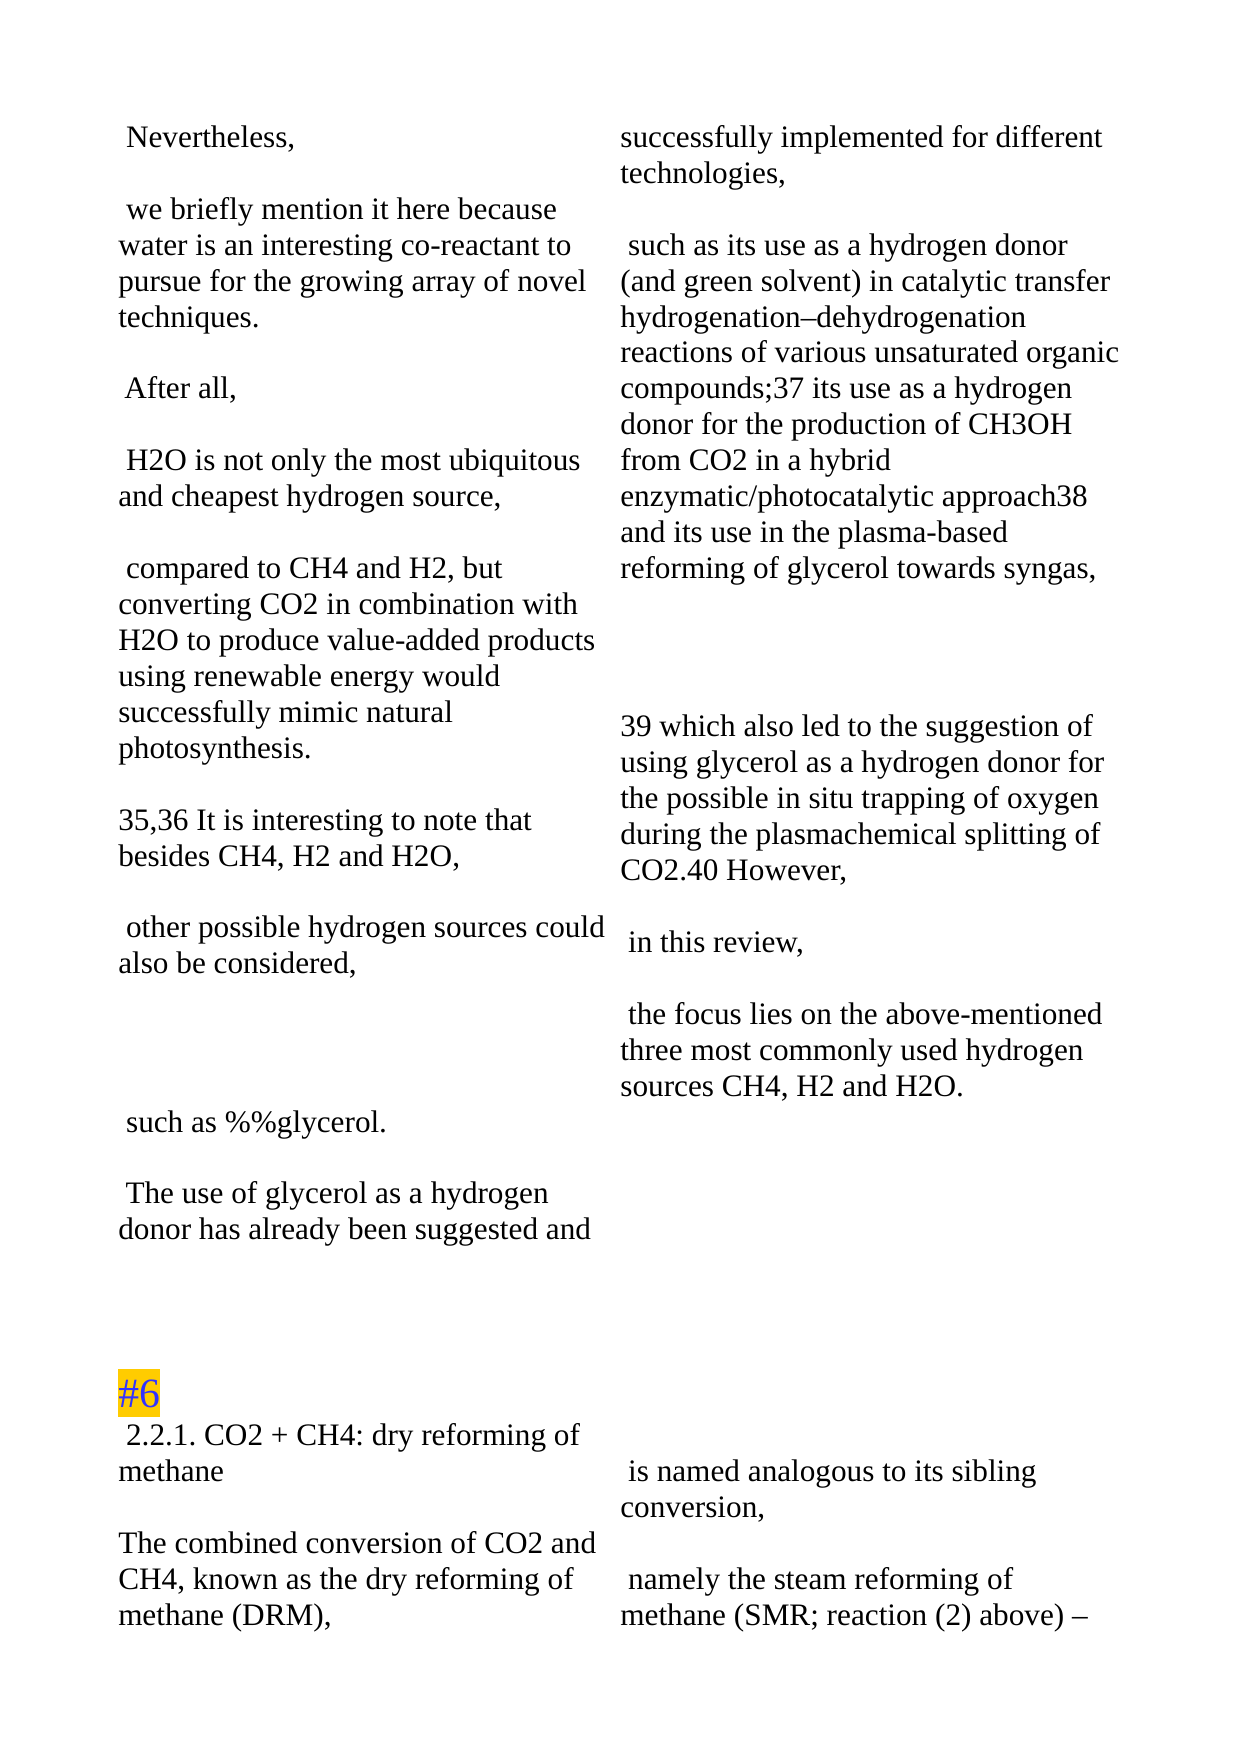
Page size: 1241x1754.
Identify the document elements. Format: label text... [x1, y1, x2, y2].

text namely the steam reforming of methane (SMR; reaction (2) above) – [620, 1560, 1122, 1632]
text H2O is not only the most ubiquitous and cheapest hydrogen source, [118, 442, 620, 513]
text compared to CH4 and H2, but converting CO2 in combination with H2O to produce value-added products using renewable energy would successfully mimic natural photosynthesis. [118, 549, 620, 765]
text 2.2.1. CO2 + CH4: dry reforming of methane [118, 1417, 620, 1488]
text After all, [118, 370, 620, 406]
text The combined conversion of CO2 and CH4, known as the dry reforming of methane (DRM), [118, 1524, 620, 1632]
text in this review, [620, 923, 1122, 959]
text such as %%glycerol. [118, 1103, 620, 1139]
text other possible hydrogen sources could also be considered, [118, 909, 620, 981]
text #6 [118, 1369, 1122, 1417]
text 39 which also led to the suggestion of using glycerol as a hydrogen donor for the possible in situ trapping of oxygen during the plasmachemical splitting of CO2.40 However, [620, 707, 1122, 887]
text we briefly mention it here because water is an interesting co-reactant to pursue for the growing array of novel techniques. [118, 190, 620, 334]
text 35,36 It is interesting to note that besides CH4, H2 and H2O, [118, 801, 620, 873]
text The use of glycerol as a hydrogen donor has already been suggested and [118, 1175, 620, 1247]
text the focus lies on the above-mentioned three most commonly used hydrogen sources CH4, H2 and H2O. [620, 995, 1122, 1103]
text successfully implemented for different technologies, [620, 118, 1122, 190]
text such as its use as a hydrogen donor (and green solvent) in catalytic transfer hydrogenation–dehydrogenation reactions of various unsaturated organic compounds;37 its use as a hydrogen donor for the production of CH3OH from CO2 in a hybrid enzymatic/photocatalytic approach38 and its use in the plasma-based reforming of glycerol towards syngas, [620, 226, 1122, 585]
text Nevertheless, [118, 118, 620, 154]
text is named analogous to its sibling conversion, [620, 1453, 1122, 1524]
